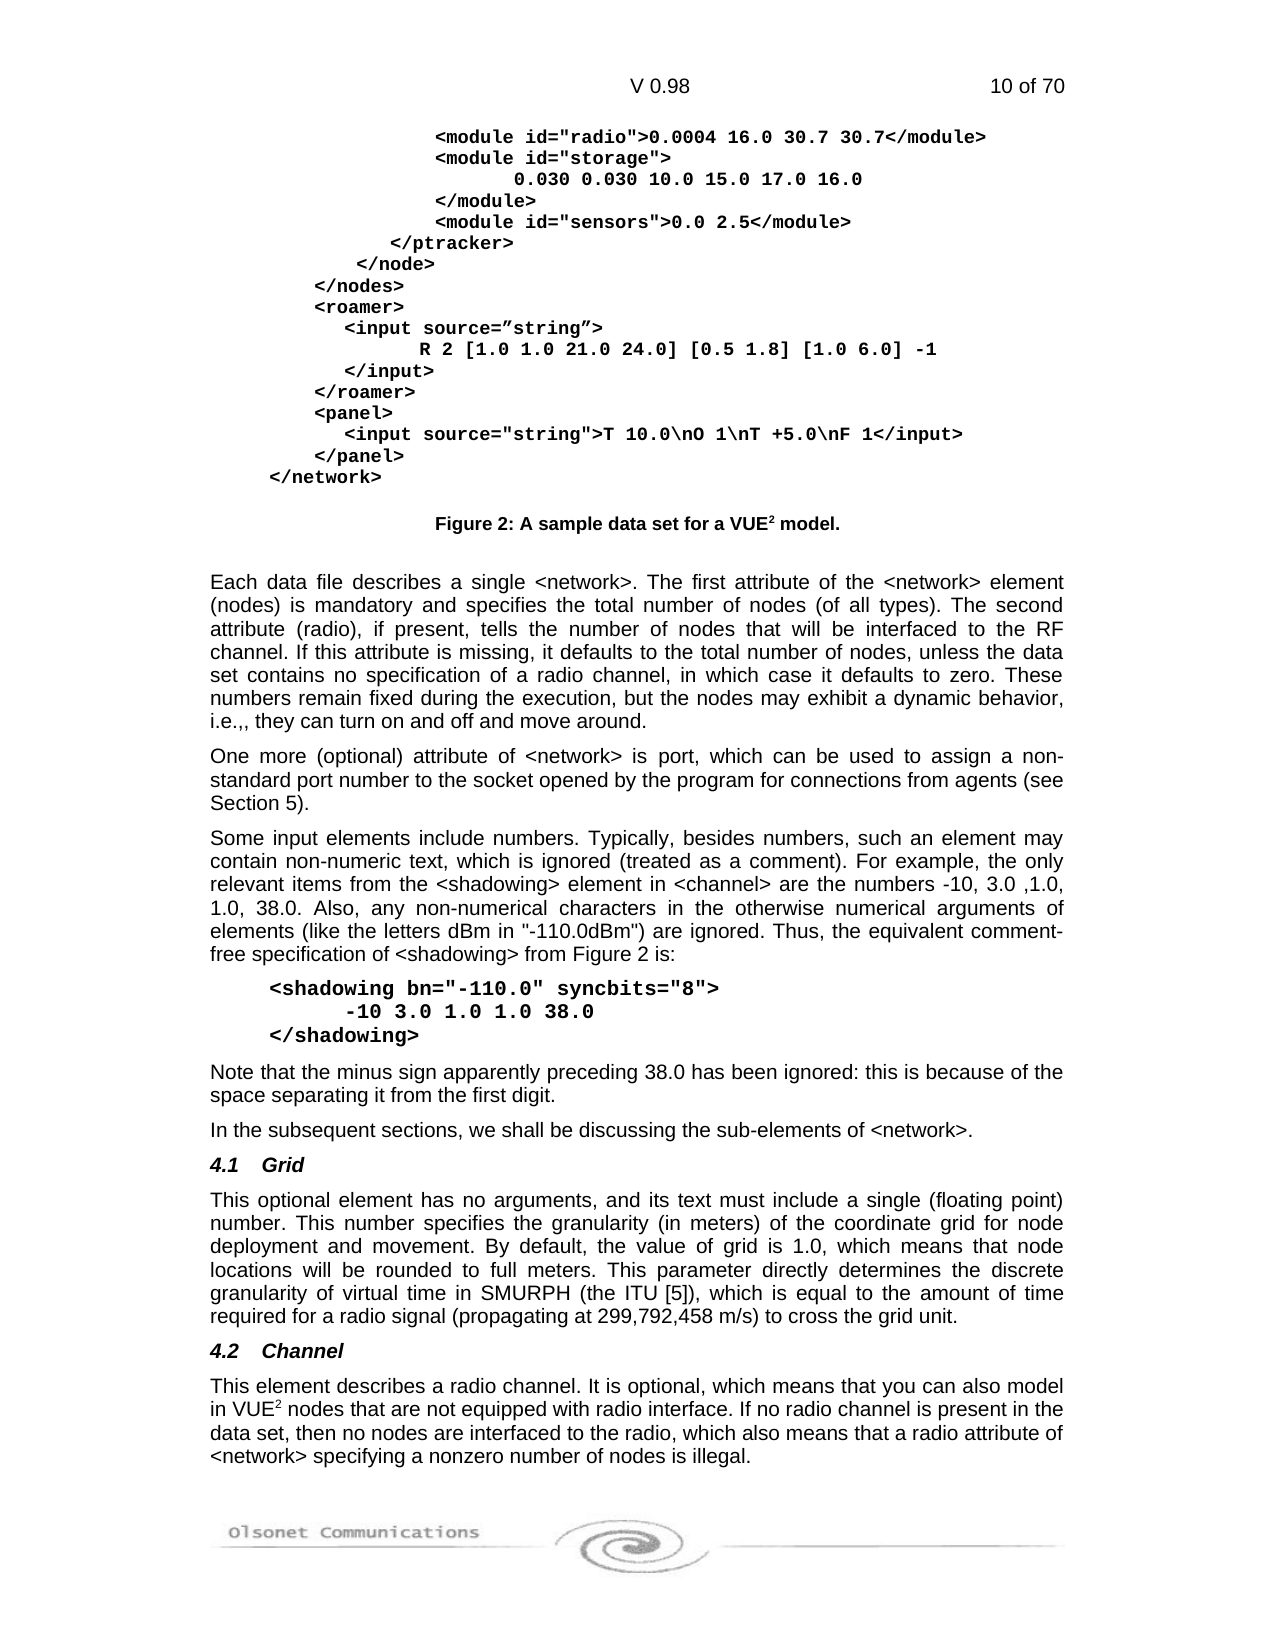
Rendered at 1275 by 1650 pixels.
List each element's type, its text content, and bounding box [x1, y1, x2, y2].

text </nodes> [269, 276, 1065, 298]
text Some input elements include numbers. Typically, besides numbers, such an element may contain non-numeric text, which is ignored (treated as a comment). For example, the only relevant items from the <shadowing> element in <channel> are the numbers -10, 3.0 ,1.0, 1.0, 38.0. Also, any non-numerical characters in the otherwise numerical arguments of elements (like the letters dBm in "-110.0dBm") are ignored. Thus, the equivalent comment-free specification of <shadowing> from Figure 2 is: [210, 827, 1065, 966]
text One more (optional) attribute of <network> is port, which can be used to assign a non-standard port number to the socket opened by the program for connections from agents (see Section 5). [210, 745, 1065, 815]
text </roamer> [269, 383, 1065, 404]
text -10 3.0 1.0 1.0 38.0 [269, 1001, 1065, 1025]
text In the subsequent sections, we shall be discussing the sub-elements of <network>. [210, 1119, 1065, 1142]
text This optional element has no arguments, and its text must include a single (floating point) number. This number specifies the granularity (in meters) of the coordinate grid for node deployment and movement. By default, the value of grid is 1.0, which means that node locations will be rounded to full meters. This parameter directly determines the discrete granularity of virtual time in SMURPH (the ITU [5]), which is equal to the amount of time required for a radio signal (propagating at 299,792,458 m/s) to cross the grid unit. [210, 1189, 1065, 1328]
subtitle Channel [210, 1340, 1065, 1363]
text </input> [269, 361, 1065, 383]
text <input source=”string”> [269, 319, 1065, 340]
text </network> [269, 468, 1065, 489]
text <input source="string">T 10.0\nO 1\nT +5.0\nF 1</input> [269, 425, 1065, 446]
text <shadowing bn="-110.0" syncbits="8"> [269, 978, 1065, 1001]
text Each data file describes a single <network>. The first attribute of the <network> element (nodes) is mandatory and specifies the total number of nodes (of all types). The second attribute (radio), if present, tells the number of nodes that will be interfaced to the RF channel. If this attribute is missing, it defaults to the total number of nodes, unless the data set contains no specification of a radio channel, in which case it defaults to zero. These numbers remain fixed during the execution, but the nodes may exhibit a dynamic behavior, i.e.,, they can turn on and off and move around. [210, 571, 1065, 733]
text <module id="radio">0.0004 16.0 30.7 30.7</module> [210, 128, 1065, 149]
text Note that the minus sign apparently preceding 38.0 has been ignored: this is because of the space separating it from the first digit. [210, 1060, 1065, 1107]
text 0.030 0.030 10.0 15.0 17.0 16.0 [210, 170, 1065, 191]
text <panel> [269, 404, 1065, 425]
text </module> [210, 191, 1065, 213]
text <module id="storage"> [210, 149, 1065, 170]
text </shadowing> [269, 1025, 1065, 1049]
text </panel> [269, 446, 1065, 468]
text <roamer> [269, 298, 1065, 319]
text </ptracker> [210, 234, 1065, 255]
picture [210, 1504, 1065, 1596]
text <module id="sensors">0.0 2.5</module> [210, 213, 1065, 234]
text Figure 2: A sample data set for a VUE2 model. [413, 513, 862, 534]
text </node> [210, 255, 1065, 276]
text This element describes a radio channel. It is optional, which means that you can also model in VUE2 nodes that are not equipped with radio interface. If no radio channel is present in the data set, then no nodes are interfaced to the radio, which also means that a radio attribute of <network> specifying a nonzero number of nodes is illegal. [210, 1375, 1065, 1468]
text R 2 [1.0 1.0 21.0 24.0] [0.5 1.8] [1.0 6.0] -1 [269, 340, 1065, 361]
subtitle Grid [210, 1154, 1065, 1177]
